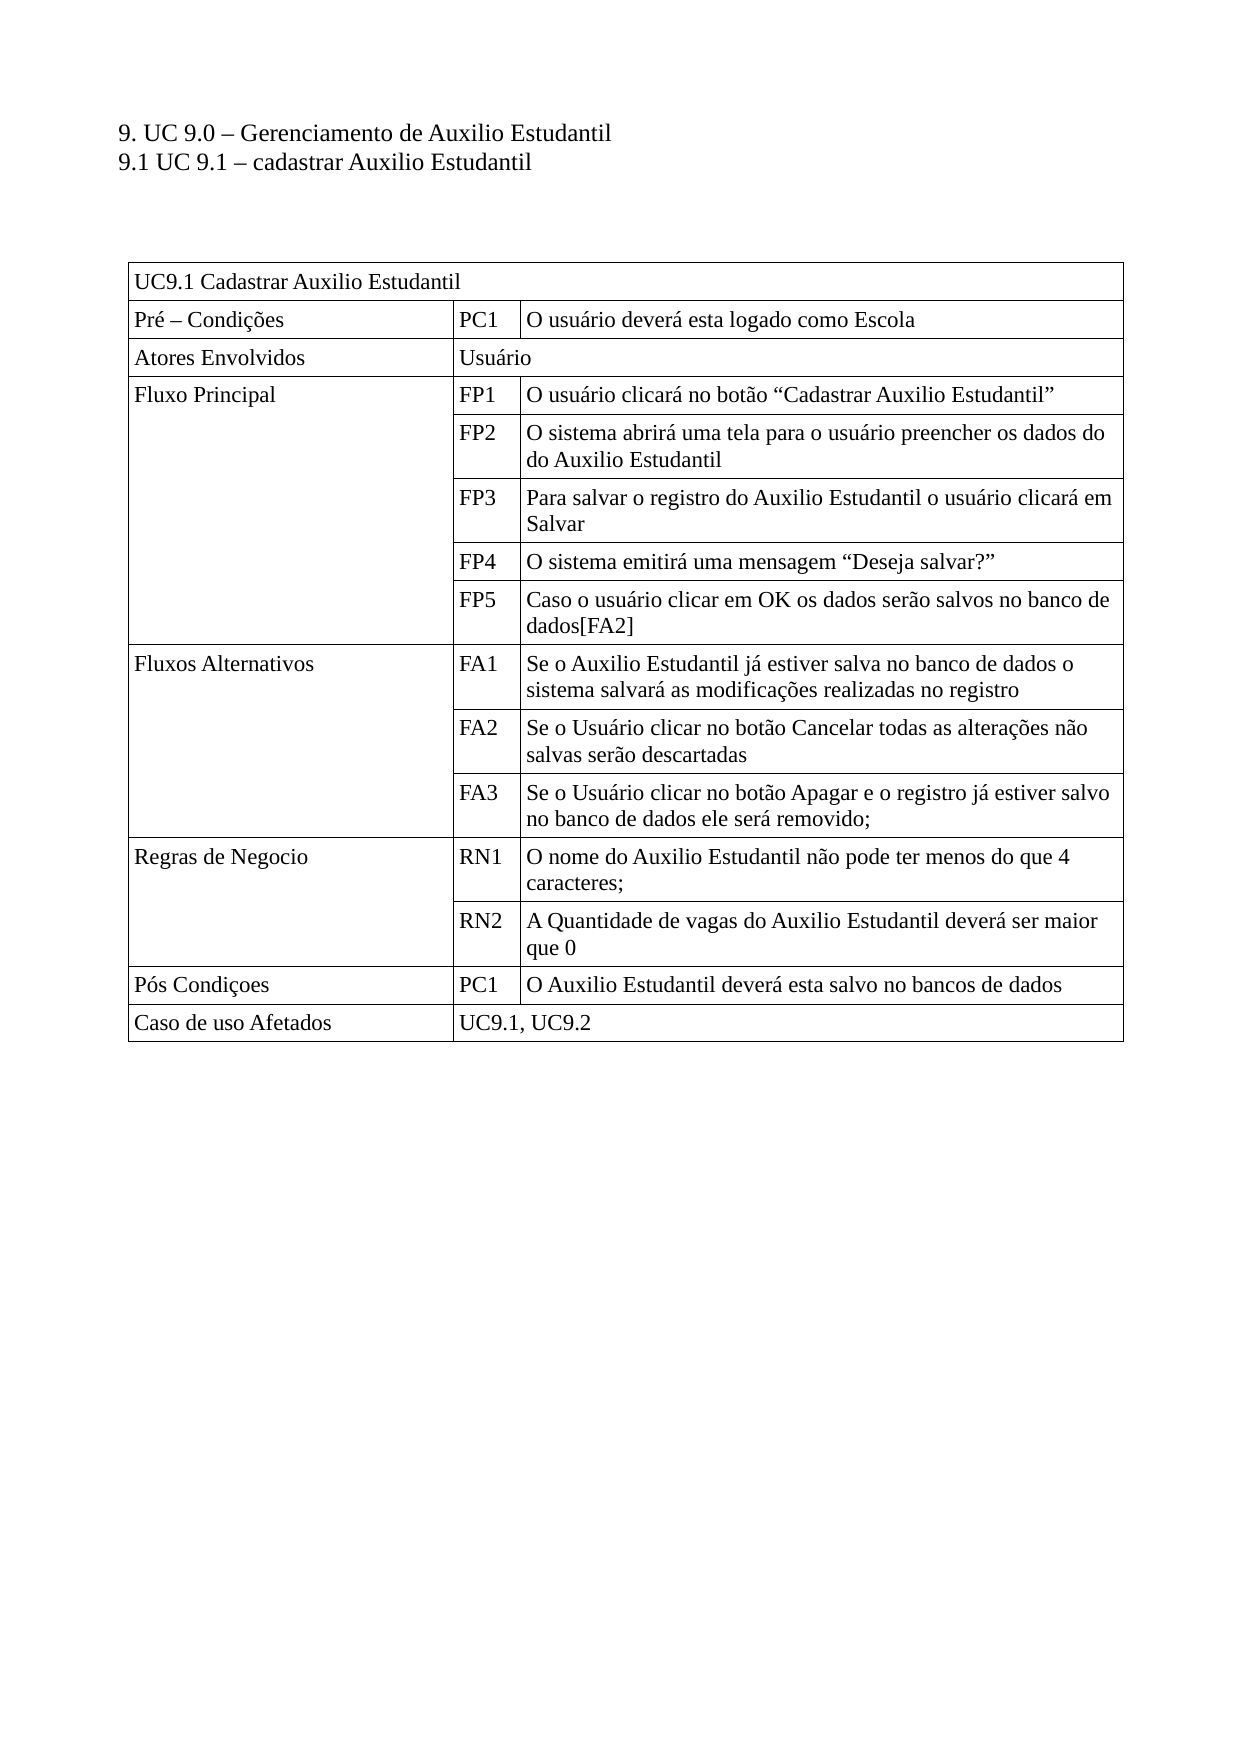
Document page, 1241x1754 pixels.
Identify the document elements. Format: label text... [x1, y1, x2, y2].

table_cell Caso o usuário clicar em OK os dados serão salvos no banco de dados[FA2] [521, 581, 1123, 644]
table_cell A Quantidade de vagas do Auxilio Estudantil deverá ser maior que 0 [521, 902, 1123, 966]
table_cell FP2 [454, 415, 520, 478]
table_cell RN2 [454, 902, 520, 966]
table_cell FP5 [454, 581, 520, 644]
table_cell O usuário deverá esta logado como Escola [521, 301, 1123, 338]
table_cell FP4 [454, 543, 520, 580]
table_cell PC1 [454, 967, 520, 1003]
table_cell O usuário clicará no botão “Cadastrar Auxilio Estudantil” [521, 377, 1123, 413]
table_cell Fluxo Principal [129, 377, 453, 644]
table_cell PC1 [454, 301, 520, 338]
table_cell UC9.1, UC9.2 [454, 1005, 1123, 1041]
table_cell Pré – Condições [129, 301, 453, 338]
table_cell Regras de Negocio [129, 838, 453, 966]
table_cell Para salvar o registro do Auxilio Estudantil o usuário clicará em Salvar [521, 479, 1123, 542]
table_cell FA2 [454, 710, 520, 773]
table_cell Pós Condiçoes [129, 967, 453, 1003]
table_cell Se o Usuário clicar no botão Apagar e o registro já estiver salvo no banco de dados ele será removido; [521, 774, 1123, 837]
table_cell Caso de uso Afetados [129, 1005, 453, 1041]
table_cell RN1 [454, 838, 520, 901]
table_cell O Auxilio Estudantil deverá esta salvo no bancos de dados [521, 967, 1123, 1003]
table_cell O sistema emitirá uma mensagem “Deseja salvar?” [521, 543, 1123, 580]
table_cell Usuário [454, 339, 1123, 376]
table_header UC9.1 Cadastrar Auxilio Estudantil [129, 263, 1123, 300]
table_cell Se o Auxilio Estudantil já estiver salva no banco de dados o sistema salvará as modificações realizadas no registro [521, 645, 1123, 708]
text 9. UC 9.0 – Gerenciamento de Auxilio Estudantil [118, 118, 1122, 147]
table_cell Se o Usuário clicar no botão Cancelar todas as alterações não salvas serão descartadas [521, 710, 1123, 773]
table_cell O sistema abrirá uma tela para o usuário preencher os dados do do Auxilio Estudantil [521, 415, 1123, 478]
table_cell FP1 [454, 377, 520, 413]
table_cell FA3 [454, 774, 520, 837]
table_cell FP3 [454, 479, 520, 542]
table_cell O nome do Auxilio Estudantil não pode ter menos do que 4 caracteres; [521, 838, 1123, 901]
table_cell Fluxos Alternativos [129, 645, 453, 837]
text 9.1 UC 9.1 – cadastrar Auxilio Estudantil [118, 147, 1122, 176]
table_cell Atores Envolvidos [129, 339, 453, 376]
table_cell FA1 [454, 645, 520, 708]
